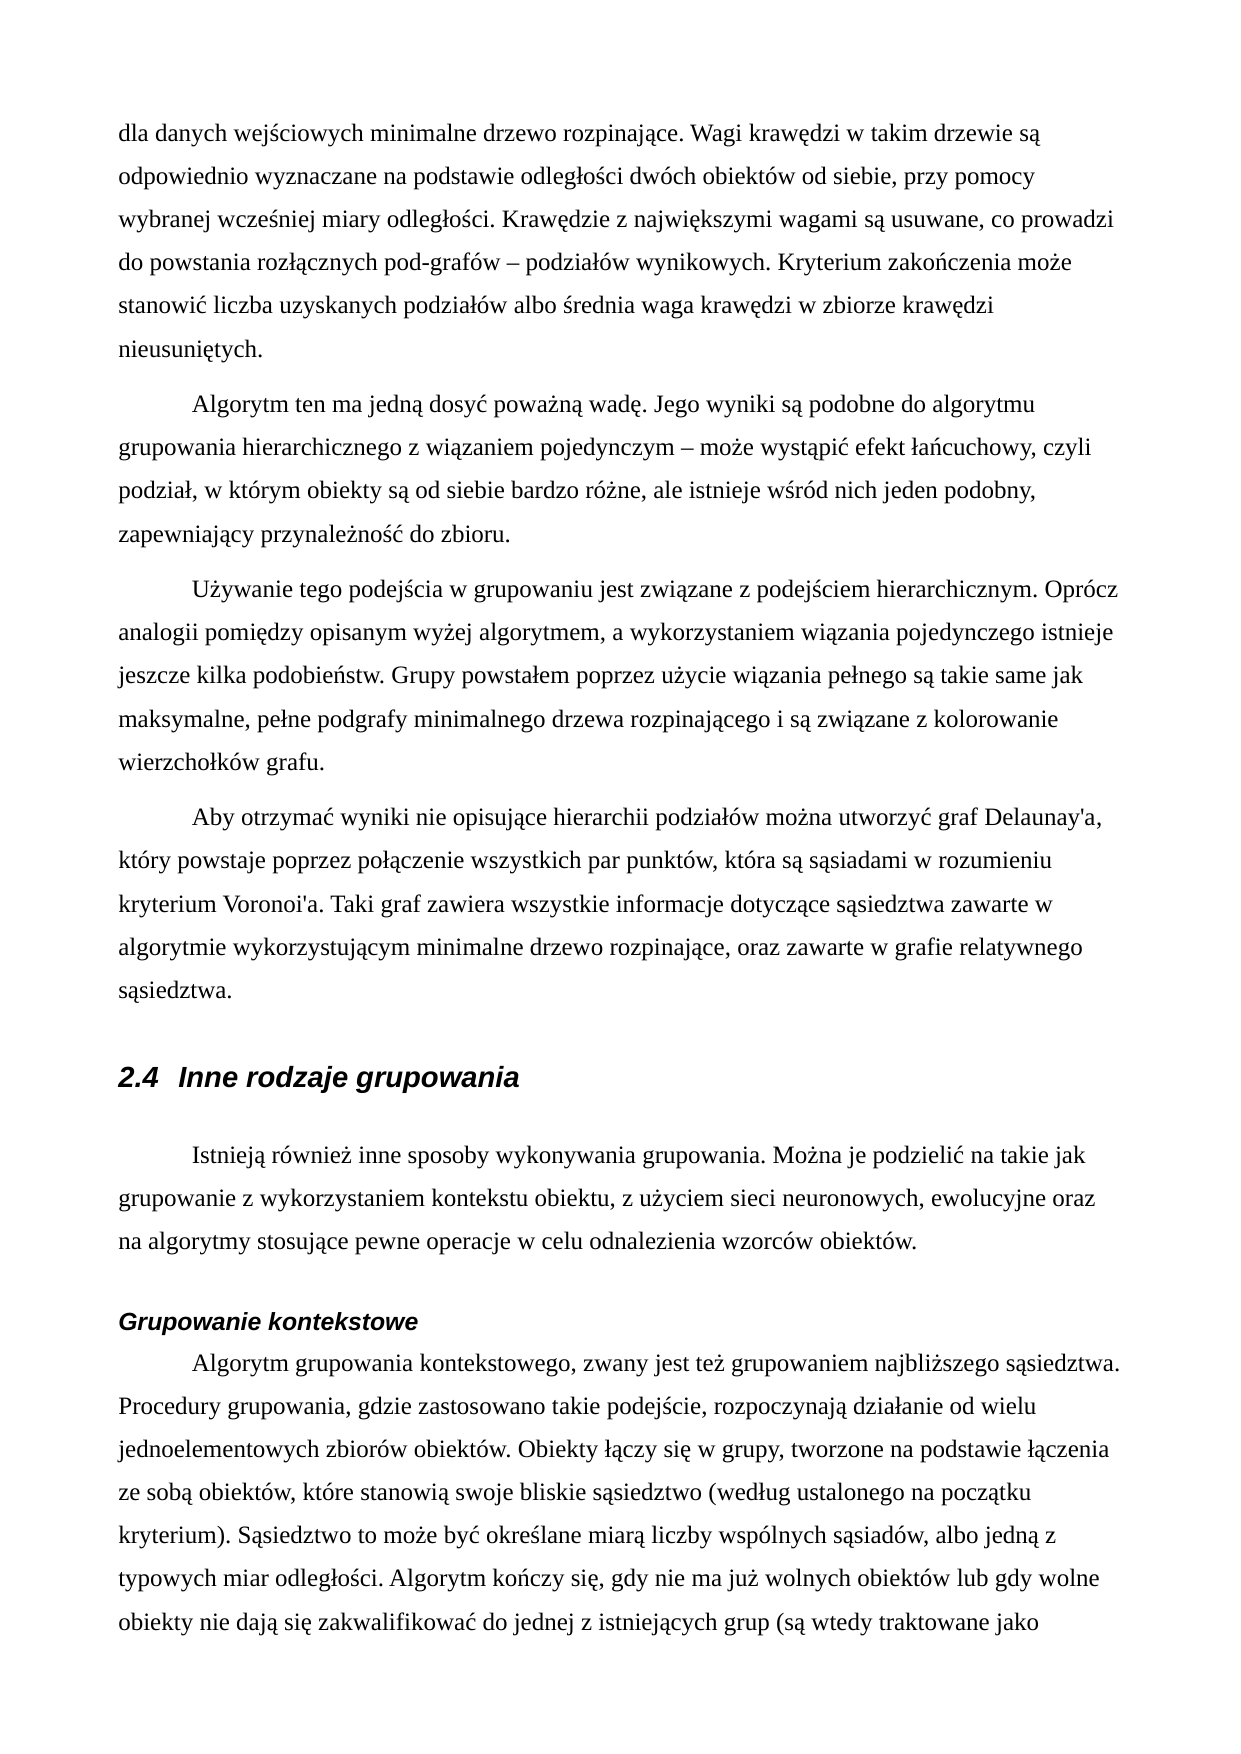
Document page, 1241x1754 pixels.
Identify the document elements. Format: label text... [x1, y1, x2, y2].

text Aby otrzymać wyniki nie opisujące hierarchii podziałów można utworzyć graf Delaunay'a, który powstaje poprzez połączenie wszystkich par punktów, która są sąsiadami w rozumieniu kryterium Voronoi'a. Taki graf zawiera wszystkie informacje dotyczące sąsiedztwa zawarte w algorytmie wykorzystującym minimalne drzewo rozpinające, oraz zawarte w grafie relatywnego sąsiedztwa. [118, 802, 1122, 1004]
text Algorytm grupowania kontekstowego, zwany jest też grupowaniem najbliższego sąsiedztwa. Procedury grupowania, gdzie zastosowano takie podejście, rozpoczynają działanie od wielu jednoelementowych zbiorów obiektów. Obiekty łączy się w grupy, tworzone na podstawie łączenia ze sobą obiektów, które stanowią swoje bliskie sąsiedztwo (według ustalonego na początku kryterium). Sąsiedztwo to może być określane miarą liczby wspólnych sąsiadów, albo jedną z typowych miar odległości. Algorytm kończy się, gdy nie ma już wolnych obiektów lub gdy wolne obiekty nie dają się zakwalifikować do jednej z istniejących grup (są wtedy traktowane jako [118, 1348, 1122, 1635]
text dla danych wejściowych minimalne drzewo rozpinające. Wagi krawędzi w takim drzewie są odpowiednio wyznaczane na podstawie odległości dwóch obiektów od siebie, przy pomocy wybranej wcześniej miary odległości. Krawędzie z największymi wagami są usuwane, co prowadzi do powstania rozłącznych pod-grafów – podziałów wynikowych. Kryterium zakończenia może stanowić liczba uzyskanych podziałów albo średnia waga krawędzi w zbiorze krawędzi nieusuniętych. [118, 118, 1122, 362]
subtitle Inne rodzaje grupowania [118, 1060, 1122, 1094]
subtitle Grupowanie kontekstowe [118, 1307, 1122, 1335]
text Algorytm ten ma jedną dosyć poważną wadę. Jego wyniki są podobne do algorytmu grupowania hierarchicznego z wiązaniem pojedynczym – może wystąpić efekt łańcuchowy, czyli podział, w którym obiekty są od siebie bardzo różne, ale istnieje wśród nich jeden podobny, zapewniający przynależność do zbioru. [118, 389, 1122, 547]
text Używanie tego podejścia w grupowaniu jest związane z podejściem hierarchicznym. Oprócz analogii pomiędzy opisanym wyżej algorytmem, a wykorzystaniem wiązania pojedynczego istnieje jeszcze kilka podobieństw. Grupy powstałem poprzez użycie wiązania pełnego są takie same jak maksymalne, pełne podgrafy minimalnego drzewa rozpinającego i są związane z kolorowanie wierzchołków grafu. [118, 574, 1122, 776]
text Istnieją również inne sposoby wykonywania grupowania. Można je podzielić na takie jak grupowanie z wykorzystaniem kontekstu obiektu, z użyciem sieci neuronowych, ewolucyjne oraz na algorytmy stosujące pewne operacje w celu odnalezienia wzorców obiektów. [118, 1140, 1122, 1255]
